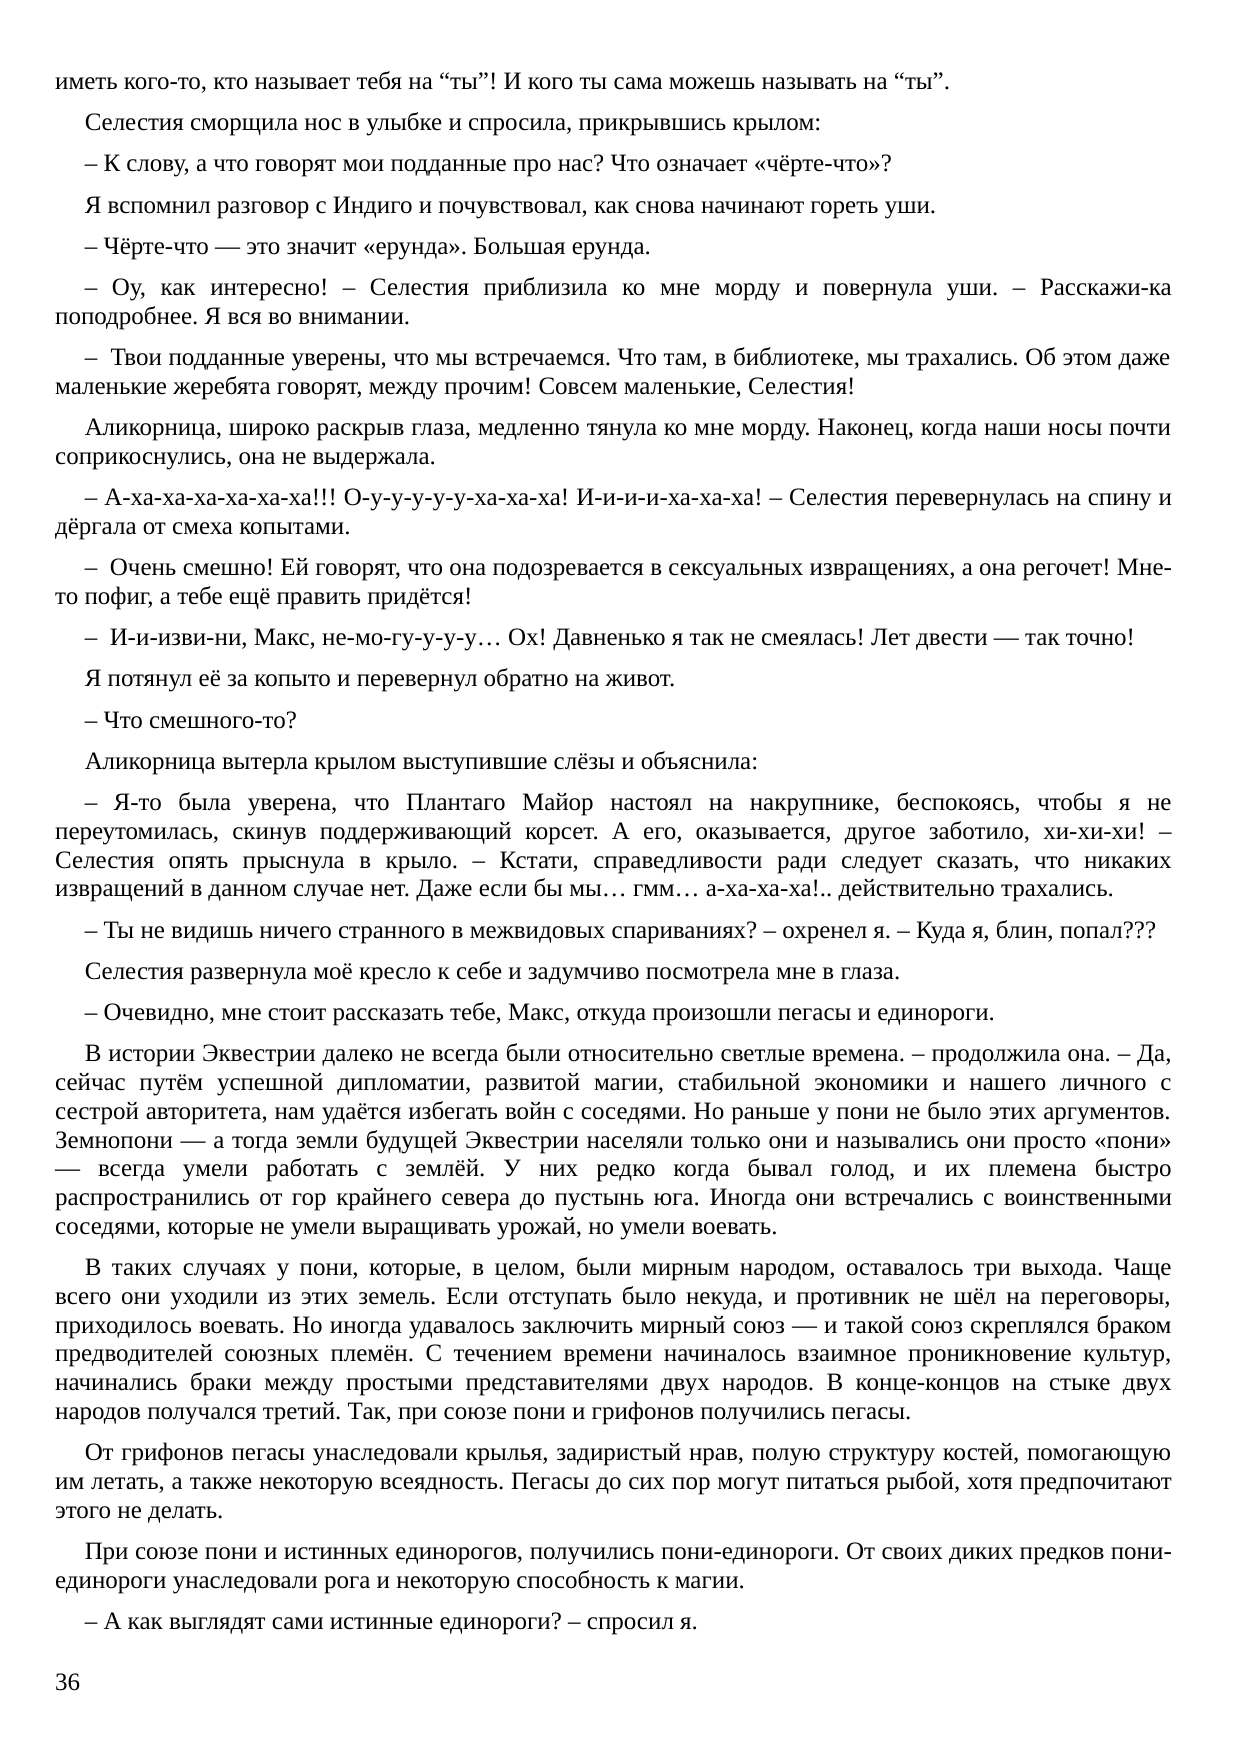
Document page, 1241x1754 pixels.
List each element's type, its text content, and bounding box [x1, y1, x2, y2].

text – И-и-изви-ни, Макс, не-мо-гу-у-у-у… Ох! Давненько я так не смеялась! Лет двести — так точно! [55, 622, 1173, 651]
text – К слову, а что говорят мои подданные про нас? Что означает «чёрте-что»? [55, 148, 1173, 177]
text Аликорница, широко раскрыв глаза, медленно тянула ко мне морду. Наконец, когда наши носы почти соприкоснулись, она не выдержала. [55, 412, 1173, 470]
text – Очевидно, мне стоит рассказать тебе, Макс, откуда произошли пегасы и единороги. [55, 997, 1173, 1026]
text – Очень смешно! Ей говорят, что она подозревается в сексуальных извращениях, а она регочет! Мне-то пофиг, а тебе ещё править придётся! [55, 552, 1173, 610]
text В таких случаях у пони, которые, в целом, были мирным народом, оставалось три выхода. Чаще всего они уходили из этих земель. Если отступать было некуда, и противник не шёл на переговоры, приходилось воевать. Но иногда удавалось заключить мирный союз — и такой союз скреплялся браком предводителей союзных племён. С течением времени начиналось взаимное проникновение культур, начинались браки между простыми представителями двух народов. В конце-концов на стыке двух народов получался третий. Так, при союзе пони и грифонов получились пегасы. [55, 1252, 1173, 1425]
text – Я-то была уверена, что Плантаго Майор настоял на накрупнике, беспокоясь, чтобы я не переутомилась, скинув поддерживающий корсет. А его, оказывается, другое заботило, хи-хи-хи! – Селестия опять прыснула в крыло. – Кстати, справедливости ради следует сказать, что никаких извращений в данном случае нет. Даже если бы мы… гмм… а-ха-ха-ха!.. действительно трахались. [55, 787, 1173, 902]
text – А как выглядят сами истинные единороги? – спросил я. [55, 1606, 1173, 1635]
text Селестия развернула моё кресло к себе и задумчиво посмотрела мне в глаза. [55, 956, 1173, 985]
text В истории Эквестрии далеко не всегда были относительно светлые времена. – продолжила она. – Да, сейчас путём успешной дипломатии, развитой магии, стабильной экономики и нашего личного с сестрой авторитета, нам удаётся избегать войн с соседями. Но раньше у пони не было этих аргументов. Земнопони — а тогда земли будущей Эквестрии населяли только они и назывались они просто «пони» — всегда умели работать с землёй. У них редко когда бывал голод, и их племена быстро распространились от гор крайнего севера до пустынь юга. Иногда они встречались с воинственными соседями, которые не умели выращивать урожай, но умели воевать. [55, 1038, 1173, 1240]
text – А-ха-ха-ха-ха-ха-ха!!! О-у-у-у-у-у-ха-ха-ха! И-и-и-и-ха-ха-ха! – Селестия перевернулась на спину и дёргала от смеха копытами. [55, 482, 1173, 540]
text – Твои подданные уверены, что мы встречаемся. Что там, в библиотеке, мы трахались. Об этом даже маленькие жеребята говорят, между прочим! Совсем маленькие, Селестия! [55, 342, 1173, 400]
text – Чёрте-что — это значит «ерунда». Большая ерунда. [55, 231, 1173, 260]
text При союзе пони и истинных единорогов, получились пони-единороги. От своих диких предков пони-единороги унаследовали рога и некоторую способность к магии. [55, 1536, 1173, 1593]
text Я вспомнил разговор с Индиго и почувствовал, как снова начинают гореть уши. [55, 190, 1173, 218]
text – Ты не видишь ничего странного в межвидовых спариваниях? – охренел я. – Куда я, блин, попал??? [55, 915, 1173, 943]
text – Оу, как интересно! – Селестия приблизила ко мне морду и повернула уши. – Расскажи-ка поподробнее. Я вся во внимании. [55, 272, 1173, 330]
text Аликорница вытерла крылом выступившие слёзы и объяснила: [55, 746, 1173, 775]
text От грифонов пегасы унаследовали крылья, задиристый нрав, полую структуру костей, помогающую им летать, а также некоторую всеядность. Пегасы до сих пор могут питаться рыбой, хотя предпочитают этого не делать. [55, 1437, 1173, 1523]
text Селестия сморщила нос в улыбке и спросила, прикрывшись крылом: [55, 107, 1173, 136]
text иметь кого-то, кто называет тебя на “ты”! И кого ты сама можешь называть на “ты”. [55, 66, 1173, 95]
text Я потянул её за копыто и перевернул обратно на живот. [55, 663, 1173, 692]
text – Что смешного-то? [55, 705, 1173, 733]
